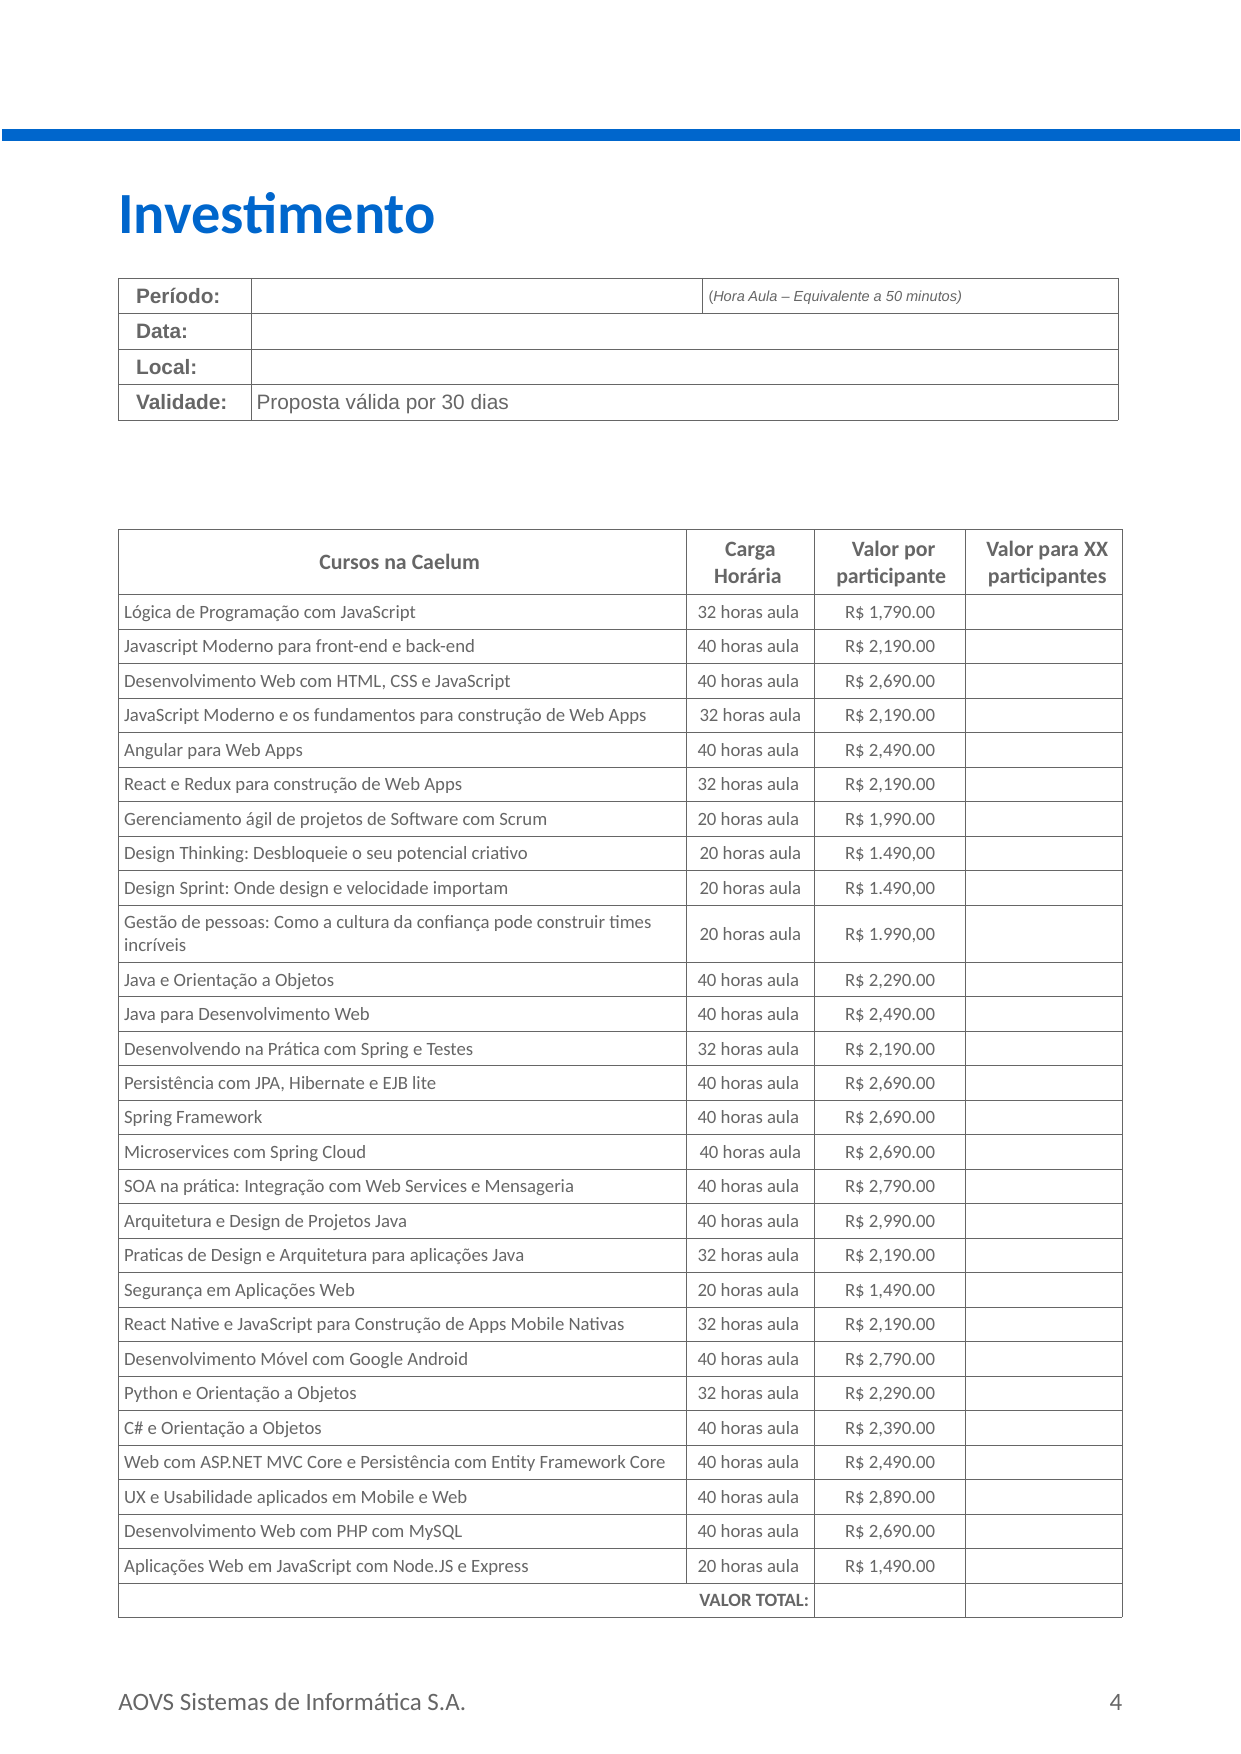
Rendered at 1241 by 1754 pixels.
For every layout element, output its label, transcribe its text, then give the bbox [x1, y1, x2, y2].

table_cell Aplicações Web em JavaScript com Node.JS e Express [119, 1549, 686, 1583]
table_cell Microservices com Spring Cloud [119, 1135, 686, 1169]
table_cell [966, 837, 1122, 870]
table_cell 40 horas aula [687, 1135, 814, 1169]
table_cell 32 horas aula [687, 1308, 814, 1341]
table_cell 40 horas aula [687, 1170, 814, 1203]
table_cell R$ 2.790,00 [815, 1170, 965, 1203]
table_header Carga Horária [687, 530, 814, 594]
table_cell Python e Orientação a Objetos [119, 1377, 686, 1410]
table_cell R$ 1.790,00 [815, 595, 965, 629]
table_cell Local: [119, 350, 251, 384]
table_cell Gestão de pessoas: Como a cultura da confiança pode construir times incríveis [119, 906, 686, 962]
table_header Cursos na Caelum [119, 530, 686, 594]
table_cell 32 horas aula [687, 1239, 814, 1272]
table_cell 20 horas aula [687, 906, 814, 962]
table_cell [966, 871, 1122, 904]
table_cell 40 horas aula [687, 963, 814, 996]
table_cell 20 horas aula [687, 871, 814, 904]
table_cell Validade: [119, 385, 251, 420]
table_cell [966, 1549, 1122, 1583]
table_cell 32 horas aula [687, 595, 814, 629]
table_cell R$ 2.390,00 [815, 1411, 965, 1445]
table_cell [966, 595, 1122, 629]
table_cell [966, 1066, 1122, 1100]
subtitle Investimento [118, 176, 1122, 248]
table_header Valor para XX participantes [966, 530, 1122, 594]
table_cell [966, 963, 1122, 996]
table_cell 32 horas aula [687, 699, 814, 732]
table_cell R$ 2.690,00 [815, 1101, 965, 1134]
table_cell Arquitetura e Design de Projetos Java [119, 1204, 686, 1238]
table_cell Segurança em Aplicações Web [119, 1273, 686, 1307]
table_cell 32 horas aula [687, 1377, 814, 1410]
table_cell 40 horas aula [687, 733, 814, 767]
table_cell 32 horas aula [687, 1032, 814, 1065]
table_cell React e Redux para construção de Web Apps [119, 768, 686, 801]
table_cell R$ 2.690,00 [815, 664, 965, 698]
table_cell 20 horas aula [687, 837, 814, 870]
table_cell Persistência com JPA, Hibernate e EJB lite [119, 1066, 686, 1100]
table_cell Proposta válida por 30 dias [252, 385, 1118, 420]
table_cell Java e Orientação a Objetos [119, 963, 686, 996]
table_cell R$ 1.490,00 [815, 871, 965, 904]
table_cell [966, 1101, 1122, 1134]
table_header [252, 279, 702, 313]
table_cell R$ 2.190,00 [815, 1239, 965, 1272]
table_cell [966, 1273, 1122, 1307]
table_cell SOA na prática: Integração com Web Services e Mensageria [119, 1170, 686, 1203]
table_cell R$ 2.490,00 [815, 997, 965, 1031]
table_cell R$ 2.190,00 [815, 630, 965, 663]
table_cell Design Thinking: Desbloqueie o seu potencial criativo [119, 837, 686, 870]
table_cell [966, 1032, 1122, 1065]
table_cell [966, 997, 1122, 1031]
table_header (Hora Aula – Equivalente a 50 minutos) [703, 279, 1118, 313]
table_cell [252, 314, 1118, 349]
table_cell [966, 906, 1122, 962]
table_cell R$ 2.190,00 [815, 699, 965, 732]
table_cell [966, 802, 1122, 836]
table_cell [966, 1239, 1122, 1272]
table_cell R$ 2.490,00 [815, 1446, 965, 1479]
table_cell 40 horas aula [687, 664, 814, 698]
table_cell R$ 2.490,00 [815, 733, 965, 767]
table_cell 20 horas aula [687, 1549, 814, 1583]
table_cell UX e Usabilidade aplicados em Mobile e Web [119, 1480, 686, 1514]
table_cell 20 horas aula [687, 802, 814, 836]
table_cell [966, 1377, 1122, 1410]
table_cell [966, 768, 1122, 801]
table_cell Java para Desenvolvimento Web [119, 997, 686, 1031]
table_cell JavaScript Moderno e os fundamentos para construção de Web Apps [119, 699, 686, 732]
table_cell [966, 1411, 1122, 1445]
table_cell 40 horas aula [687, 1066, 814, 1100]
table_cell R$ 2.190,00 [815, 1032, 965, 1065]
table_cell [966, 1515, 1122, 1548]
table_cell R$ 1.490,00 [815, 1549, 965, 1583]
table_cell R$ 2.990,00 [815, 1204, 965, 1238]
table_cell Lógica de Programação com JavaScript [119, 595, 686, 629]
table_cell R$ 2.290,00 [815, 963, 965, 996]
table_cell Desenvolvimento Web com HTML, CSS e JavaScript [119, 664, 686, 698]
table_cell React Native e JavaScript para Construção de Apps Mobile Nativas [119, 1308, 686, 1341]
table_cell 40 horas aula [687, 997, 814, 1031]
table_cell C# e Orientação a Objetos [119, 1411, 686, 1445]
table_cell 40 horas aula [687, 1411, 814, 1445]
table_cell R$ 1.490,00 [815, 837, 965, 870]
table_cell R$ 2.690,00 [815, 1135, 965, 1169]
table_cell [966, 1480, 1122, 1514]
table_cell [966, 1204, 1122, 1238]
table_cell R$ 2.690,00 [815, 1515, 965, 1548]
table_cell [966, 1170, 1122, 1203]
table_cell Praticas de Design e Arquitetura para aplicações Java [119, 1239, 686, 1272]
table_cell Data: [119, 314, 251, 349]
table_header Período: [119, 279, 251, 313]
table_cell [966, 664, 1122, 698]
table_cell [966, 733, 1122, 767]
table_cell 40 horas aula [687, 1101, 814, 1134]
table_cell R$ 1.990,00 [815, 802, 965, 836]
table_cell Design Sprint: Onde design e velocidade importam [119, 871, 686, 904]
table_cell R$ 2.190,00 [815, 1308, 965, 1341]
table_cell Web com ASP.NET MVC Core e Persistência com Entity Framework Core [119, 1446, 686, 1479]
table_cell R$ 1.490,00 [815, 1273, 965, 1307]
table_cell [966, 1584, 1122, 1617]
table_cell 40 horas aula [687, 1342, 814, 1376]
table_cell R$ 2.290,00 [815, 1377, 965, 1410]
table_cell 40 horas aula [687, 1480, 814, 1514]
table_cell [966, 699, 1122, 732]
table_cell R$ 1.990,00 [815, 906, 965, 962]
table_header Valor por participante [815, 530, 965, 594]
table_cell [966, 1135, 1122, 1169]
table_cell Desenvolvimento Web com PHP com MySQL [119, 1515, 686, 1548]
table_cell 40 horas aula [687, 1515, 814, 1548]
table_cell R$ 2.190,00 [815, 768, 965, 801]
table_cell Gerenciamento ágil de projetos de Software com Scrum [119, 802, 686, 836]
table_cell Desenvolvimento Móvel com Google Android [119, 1342, 686, 1376]
table_cell [966, 630, 1122, 663]
table_cell Angular para Web Apps [119, 733, 686, 767]
table_cell Spring Framework [119, 1101, 686, 1134]
table_cell [815, 1584, 965, 1617]
table_cell 40 horas aula [687, 630, 814, 663]
table_cell Desenvolvendo na Prática com Spring e Testes [119, 1032, 686, 1065]
table_cell 20 horas aula [687, 1273, 814, 1307]
table_cell [966, 1446, 1122, 1479]
table_cell [252, 350, 1118, 384]
table_cell R$ 2.890,00 [815, 1480, 965, 1514]
table_cell 40 horas aula [687, 1204, 814, 1238]
table_cell VALOR TOTAL: [119, 1584, 814, 1617]
table_cell [966, 1342, 1122, 1376]
table_cell R$ 2.690,00 [815, 1066, 965, 1100]
table_cell 40 horas aula [687, 1446, 814, 1479]
table_cell [966, 1308, 1122, 1341]
table_cell Javascript Moderno para front-end e back-end [119, 630, 686, 663]
table_cell R$ 2.790,00 [815, 1342, 965, 1376]
table_cell 32 horas aula [687, 768, 814, 801]
